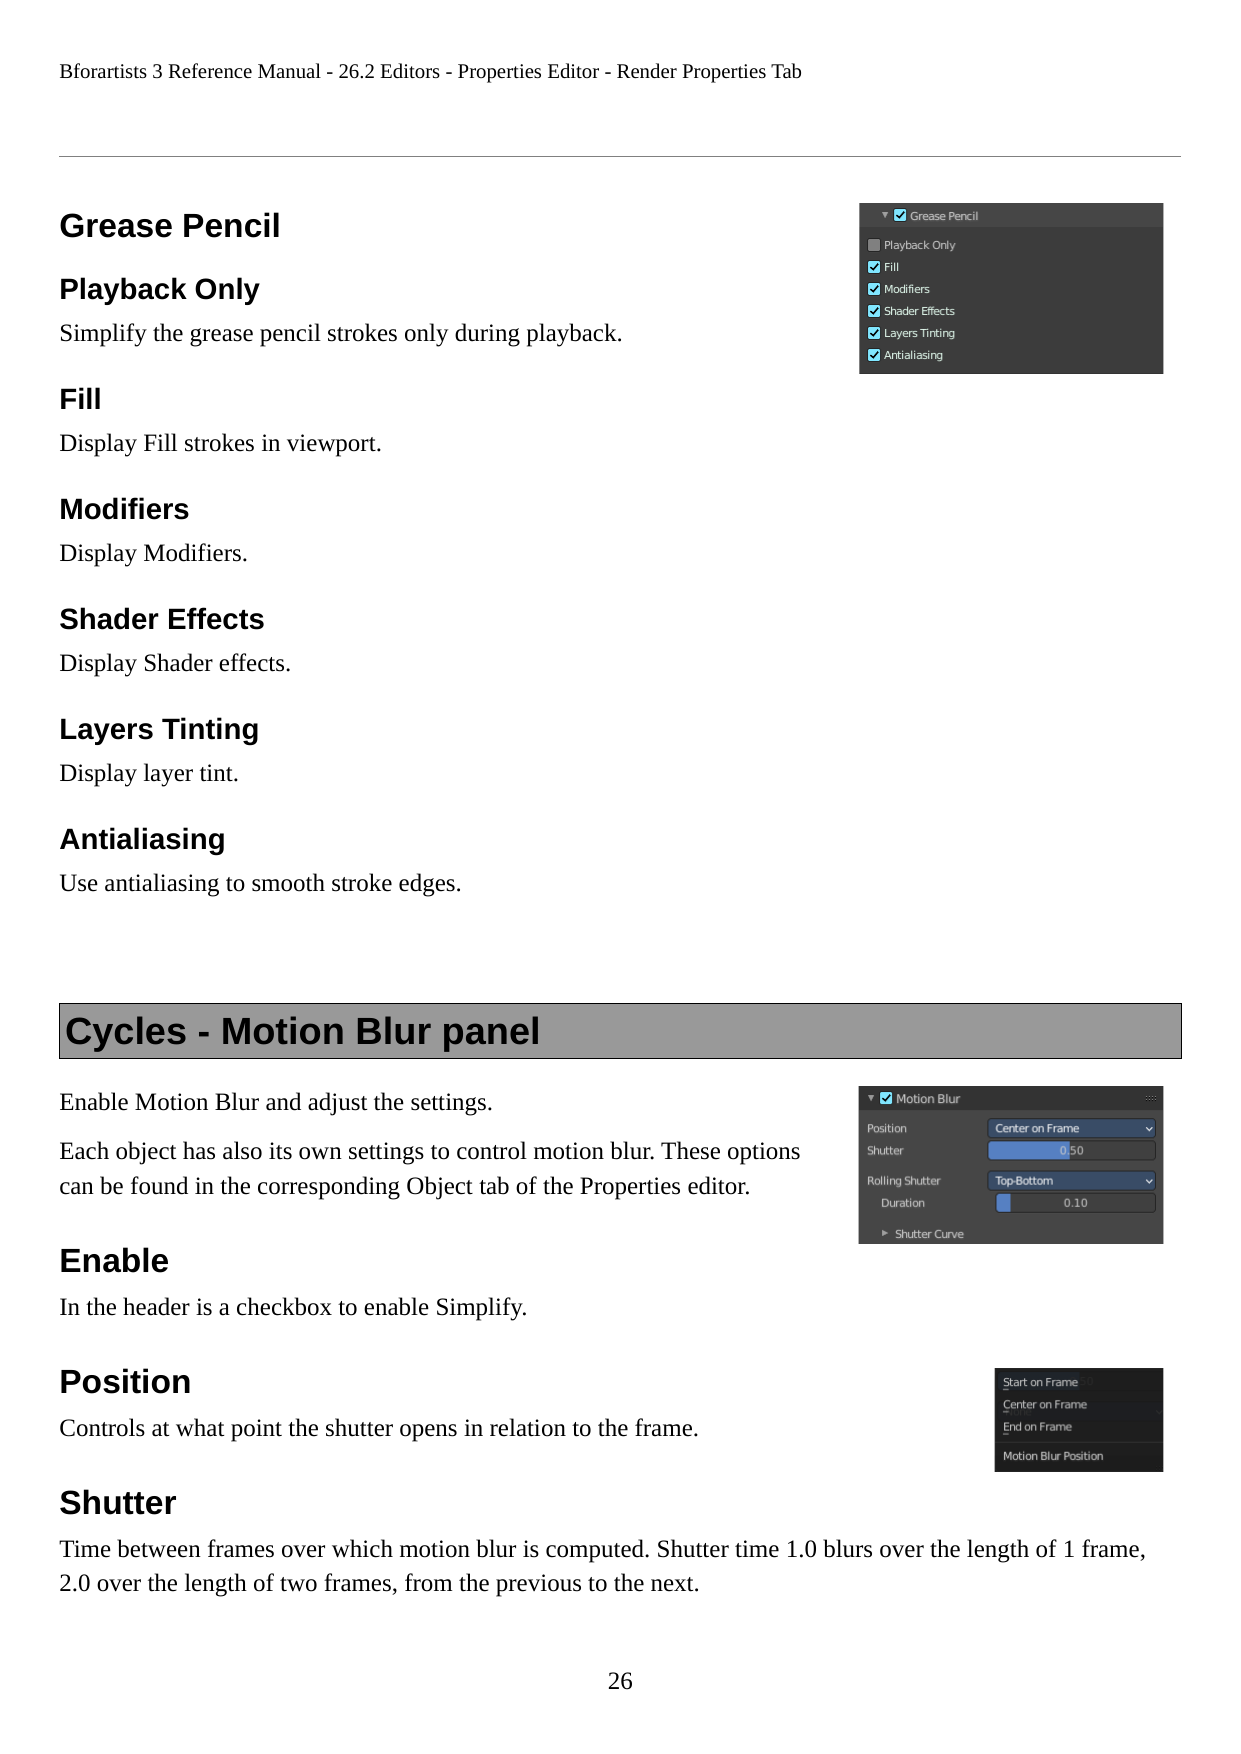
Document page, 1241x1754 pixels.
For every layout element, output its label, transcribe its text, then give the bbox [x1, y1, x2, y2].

subtitle [1164, 272, 1181, 306]
text Time between frames over which motion blur is computed. Shutter time 1.0 blurs over the length of 1 frame, 2.0 over the length of two frames, from the previous to the next. [59, 1534, 1181, 1597]
subtitle Shader Effects [59, 602, 1181, 636]
picture [859, 203, 1164, 374]
text Display layer tint. [59, 758, 1181, 787]
text In the header is a checkbox to enable Simplify. [59, 1292, 1181, 1321]
text Enable Motion Blur and adjust the settings. [59, 1087, 858, 1116]
text Display Shader effects. [59, 648, 1181, 677]
subtitle Position [59, 1362, 1181, 1400]
text Display Fill strokes in viewport. [59, 428, 1181, 457]
subtitle Antialiasing [59, 822, 1181, 855]
subtitle Playback Only [59, 272, 859, 306]
picture [994, 1368, 1164, 1472]
subtitle [1164, 206, 1181, 245]
text Use antialiasing to smooth stroke edges. [59, 868, 1181, 897]
subtitle Enable [59, 1241, 1181, 1279]
subtitle Layers Tinting [59, 712, 1181, 745]
text Controls at what point the shutter opens in relation to the frame. [59, 1413, 994, 1442]
subtitle Shutter [59, 1483, 1181, 1521]
subtitle Fill [59, 382, 1181, 416]
subtitle Grease Pencil [59, 206, 859, 245]
text Display Modifiers. [59, 538, 1181, 567]
text Simplify the grease pencil strokes only during playback. [59, 318, 859, 347]
text Each object has also its own settings to control motion blur. These options can be found in the corresponding Object tab of the Properties editor. [59, 1136, 858, 1199]
table_header Cycles - Motion Blur panel [60, 1004, 1181, 1058]
picture [858, 1086, 1164, 1244]
subtitle Modifiers [59, 492, 1181, 526]
